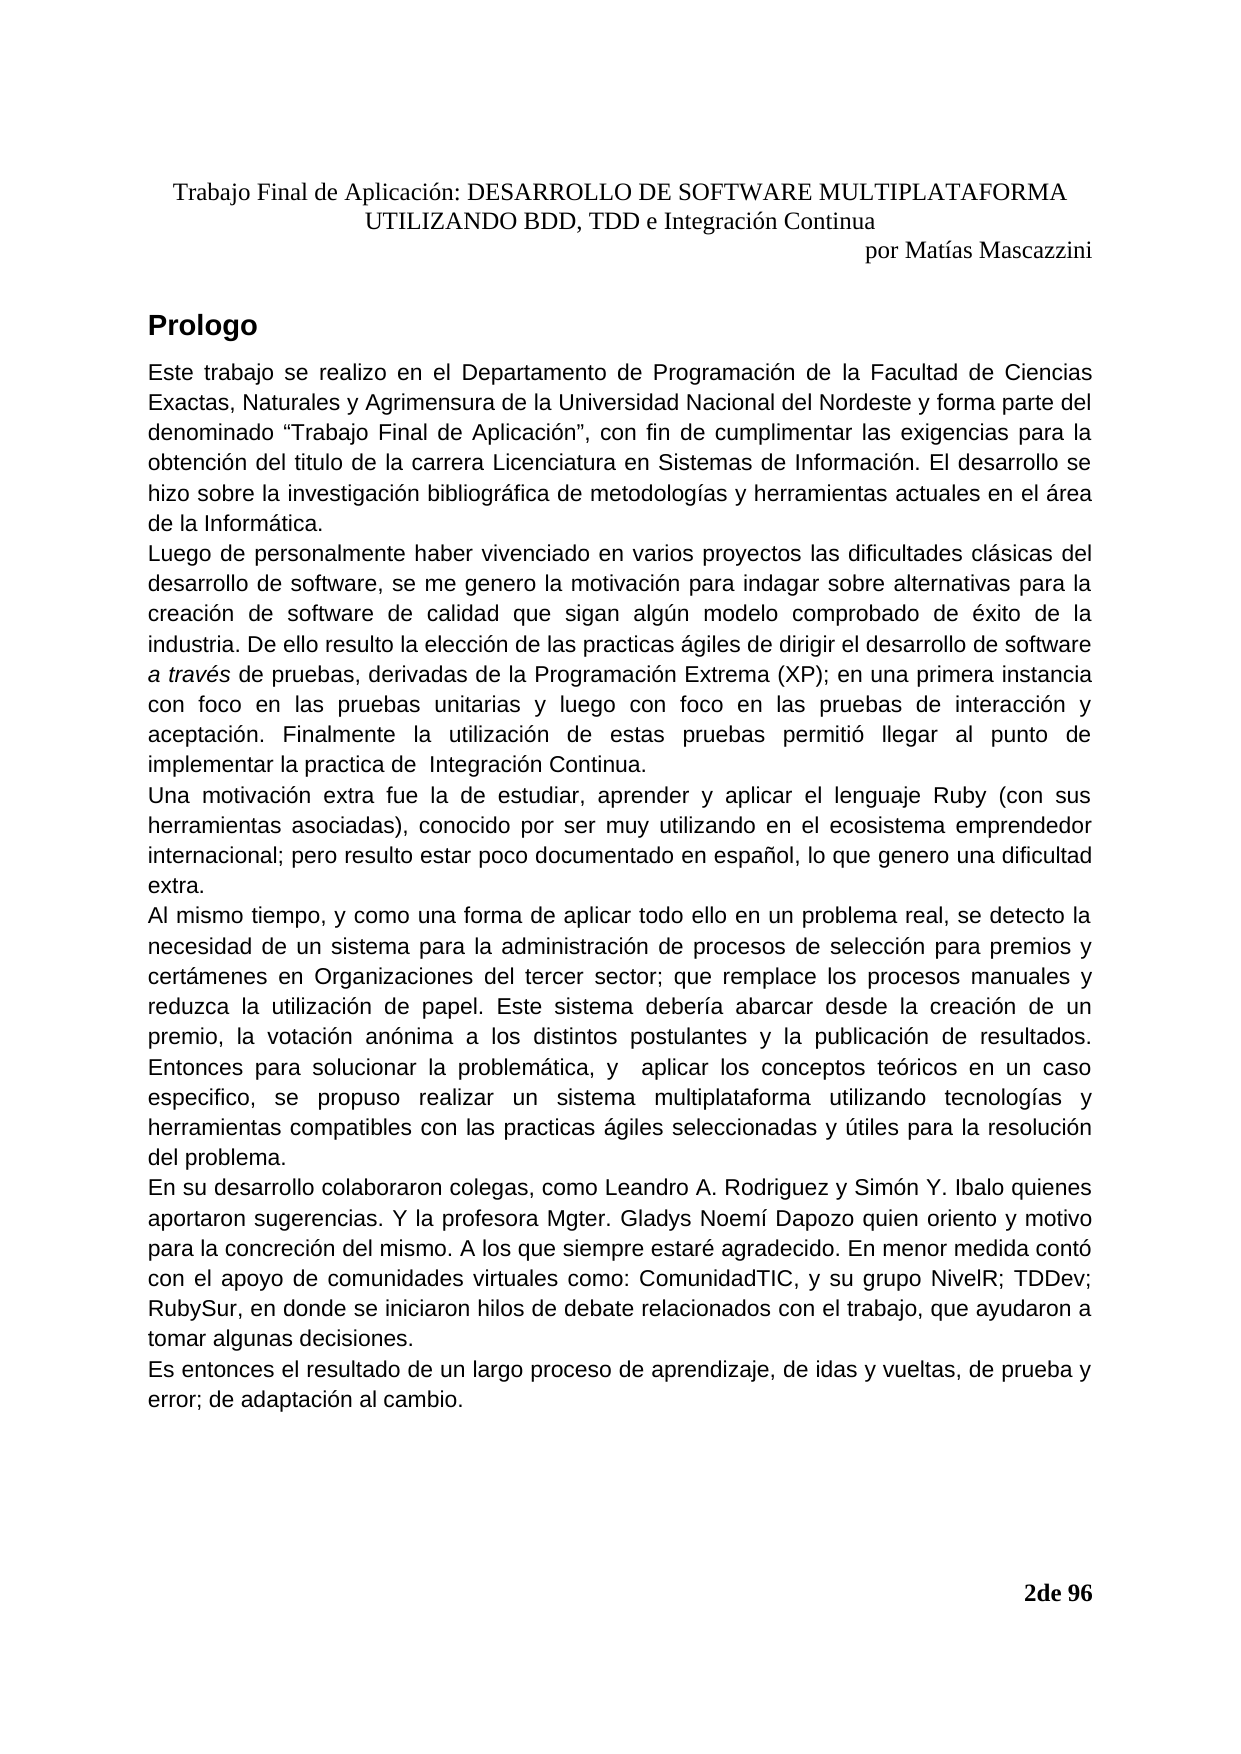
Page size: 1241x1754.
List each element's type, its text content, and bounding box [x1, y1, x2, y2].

text En su desarrollo colaboraron colegas, como Leandro A. Rodriguez y Simón Y. Ibalo quienes aportaron sugerencias. Y la profesora Mgter. Gladys Noemí Dapozo quien oriento y motivo para la concreción del mismo. A los que siempre estaré agradecido. En menor medida contó con el apoyo de comunidades virtuales como: ComunidadTIC, y su grupo NivelR; TDDev; RubySur, en donde se iniciaron hilos de debate relacionados con el trabajo, que ayudaron a tomar algunas decisiones. [148, 1174, 1093, 1352]
text Una motivación extra fue la de estudiar, aprender y aplicar el lenguaje Ruby (con sus herramientas asociadas), conocido por ser muy utilizando en el ecosistema emprendedor internacional; pero resulto estar poco documentado en español, lo que genero una dificultad extra. [148, 782, 1093, 898]
text Prologo [148, 308, 1093, 342]
text Este trabajo se realizo en el Departamento de Programación de la Facultad de Ciencias Exactas, Naturales y Agrimensura de la Universidad Nacional del Nordeste y forma parte del denominado “Trabajo Final de Aplicación”, con fin de cumplimentar las exigencias para la obtención del titulo de la carrera Licenciatura en Sistemas de Información. El desarrollo se hizo sobre la investigación bibliográfica de metodologías y herramientas actuales en el área de la Informática. [148, 359, 1093, 536]
text Al mismo tiempo, y como una forma de aplicar todo ello en un problema real, se detecto la necesidad de un sistema para la administración de procesos de selección para premios y certámenes en Organizaciones del tercer sector; que remplace los procesos manuales y reduzca la utilización de papel. Este sistema debería abarcar desde la creación de un premio, la votación anónima a los distintos postulantes y la publicación de resultados. Entonces para solucionar la problemática, y aplicar los conceptos teóricos en un caso especifico, se propuso realizar un sistema multiplataforma utilizando tecnologías y herramientas compatibles con las practicas ágiles seleccionadas y útiles para la resolución del problema. [148, 902, 1093, 1170]
text Es entonces el resultado de un largo proceso de aprendizaje, de idas y vueltas, de prueba y error; de adaptación al cambio. [148, 1356, 1093, 1412]
text Luego de personalmente haber vivenciado en varios proyectos las dificultades clásicas del desarrollo de software, se me genero la motivación para indagar sobre alternativas para la creación de software de calidad que sigan algún modelo comprobado de éxito de la industria. De ello resulto la elección de las practicas ágiles de dirigir el desarrollo de software a través de pruebas, derivadas de la Programación Extrema (XP); en una primera instancia con foco en las pruebas unitarias y luego con foco en las pruebas de interacción y aceptación. Finalmente la utilización de estas pruebas permitió llegar al punto de implementar la practica de Integración Continua. [148, 540, 1093, 778]
